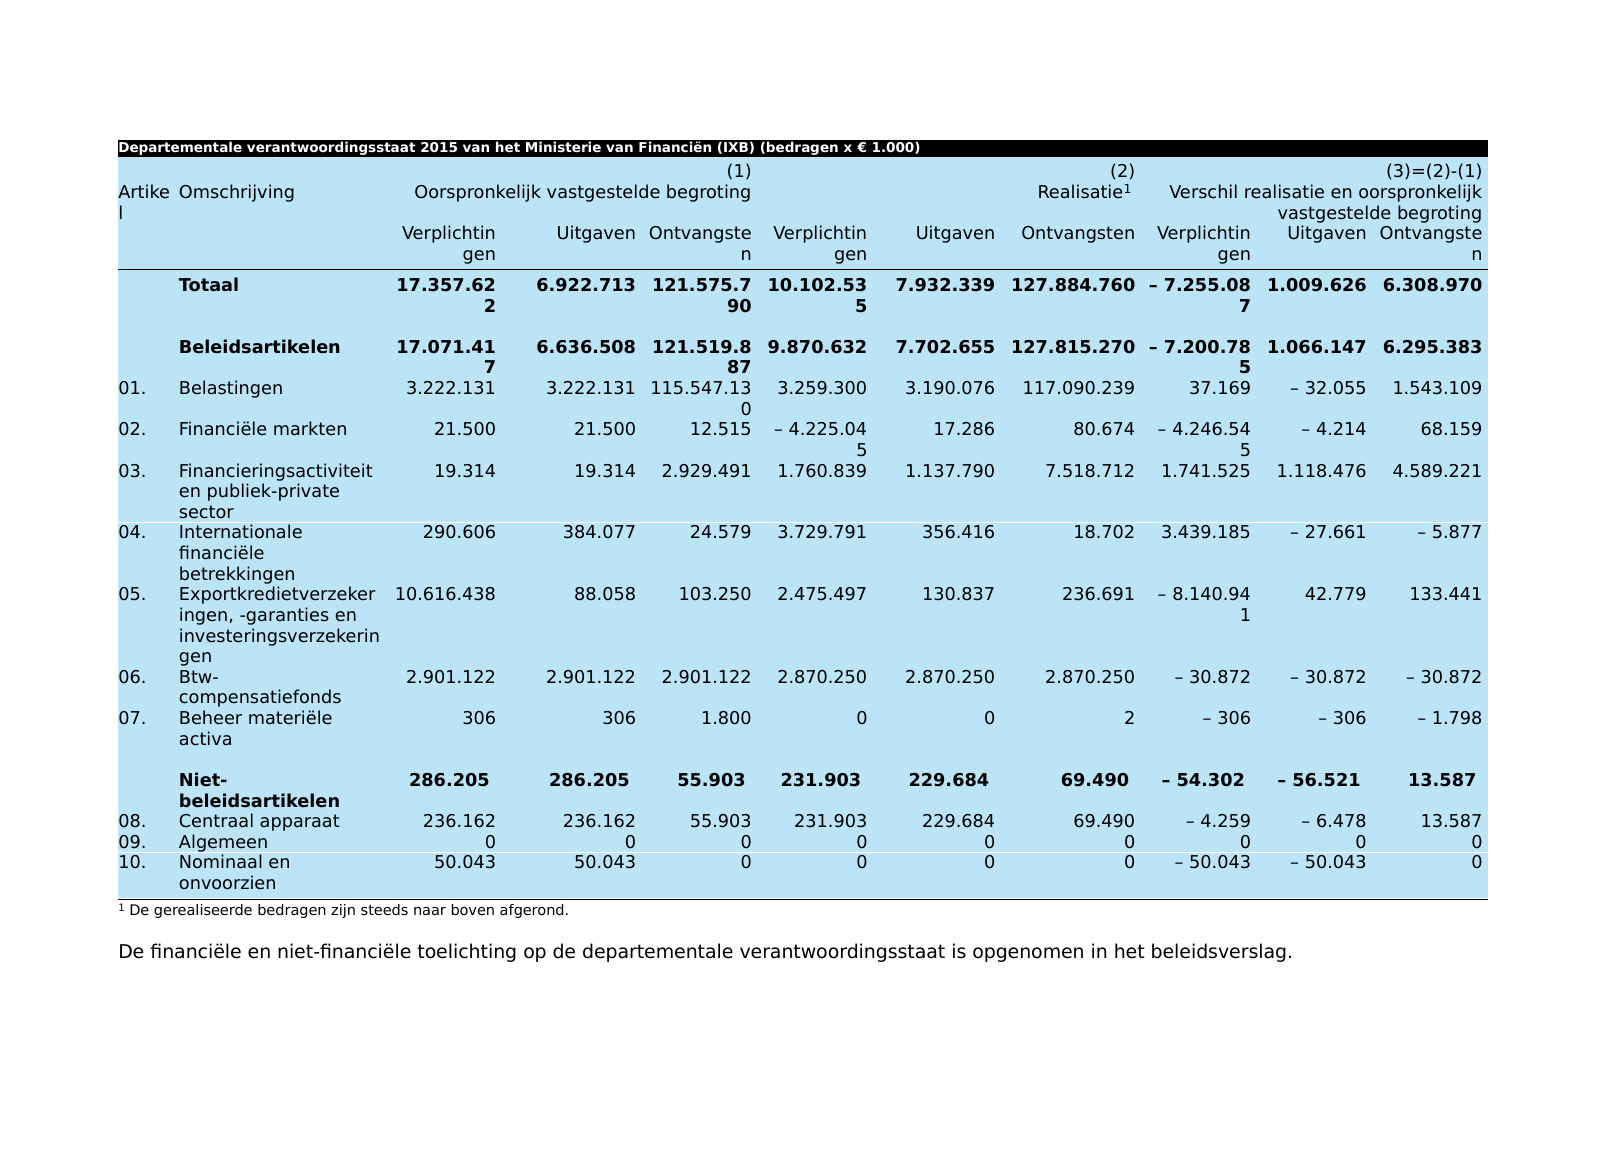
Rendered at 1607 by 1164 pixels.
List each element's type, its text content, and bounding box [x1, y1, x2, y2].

table_cell (1) [386, 157, 757, 182]
table_cell 127.884.760 [1001, 270, 1141, 316]
table_cell Ontvangsten [642, 223, 757, 269]
table_cell – 4.246.545 [1141, 419, 1257, 461]
table_cell – 56.521 [1257, 770, 1372, 811]
table_cell – 4.214 [1257, 419, 1372, 461]
table_cell – 50.043 [1141, 853, 1257, 898]
table_cell – 30.872 [1372, 667, 1488, 708]
table_cell 9.870.632 [758, 337, 873, 378]
table_cell Realisatie1 [758, 182, 1141, 223]
table_cell – 306 [1257, 708, 1372, 749]
table_cell Verplichtingen [1141, 223, 1257, 269]
table_cell 21.500 [502, 419, 642, 461]
table_cell – 7.255.087 [1141, 270, 1257, 316]
table_cell [1001, 316, 1141, 337]
table_cell [173, 223, 386, 269]
table_cell 68.159 [1372, 419, 1488, 461]
table_cell 19.314 [502, 461, 642, 522]
table_cell Niet-beleidsartikelen [173, 770, 386, 811]
table_cell Totaal [173, 270, 386, 316]
table_cell 4.589.221 [1372, 461, 1488, 522]
table_cell 0 [1001, 853, 1141, 898]
table_cell 07. [118, 708, 173, 749]
table_cell 127.815.270 [1001, 337, 1141, 378]
table_cell 7.518.712 [1001, 461, 1141, 522]
table_cell [118, 749, 173, 770]
table_cell Uitgaven [502, 223, 642, 269]
table_cell [873, 316, 1001, 337]
table_cell Nominaal en onvoorzien [173, 853, 386, 898]
table_cell 306 [502, 708, 642, 749]
table_cell 121.519.887 [642, 337, 757, 378]
table_cell [758, 749, 873, 770]
table_cell 229.684 [873, 770, 1001, 811]
table_cell [118, 223, 173, 269]
table_cell 6.308.970 [1372, 270, 1488, 316]
table_cell 130.837 [873, 584, 1001, 667]
table_cell 6.922.713 [502, 270, 642, 316]
table_cell 3.222.131 [502, 378, 642, 419]
table_cell 0 [642, 853, 757, 898]
table_cell 103.250 [642, 584, 757, 667]
table_cell [1372, 316, 1488, 337]
table_cell 3.222.131 [386, 378, 502, 419]
table_cell [758, 316, 873, 337]
table_cell Financieringsactiviteiten publiek-private sector [173, 461, 386, 522]
table_cell [1257, 316, 1372, 337]
table_cell 0 [386, 832, 502, 852]
table_cell 10. [118, 853, 173, 898]
table_cell Ontvangsten [1372, 223, 1488, 269]
table_cell – 1.798 [1372, 708, 1488, 749]
table_cell [118, 316, 173, 337]
table_cell 04. [118, 523, 173, 584]
table_cell 0 [1372, 832, 1488, 852]
table_cell 1.009.626 [1257, 270, 1372, 316]
table_cell [1257, 749, 1372, 770]
table_cell 1.543.109 [1372, 378, 1488, 419]
table_cell 0 [1001, 832, 1141, 852]
table_cell [502, 749, 642, 770]
table_cell – 5.877 [1372, 523, 1488, 584]
table_cell 7.702.655 [873, 337, 1001, 378]
table_cell 0 [758, 708, 873, 749]
table_cell Uitgaven [1257, 223, 1372, 269]
table_cell 2.475.497 [758, 584, 873, 667]
table_cell [173, 749, 386, 770]
table_cell 1 De gerealiseerde bedragen zijn steeds naar boven afgerond. [118, 900, 1488, 919]
table_cell – 30.872 [1141, 667, 1257, 708]
table_cell 133.441 [1372, 584, 1488, 667]
table_cell [118, 157, 173, 182]
table_cell Omschrijving [173, 182, 386, 223]
table_cell 2.870.250 [873, 667, 1001, 708]
table_cell 115.547.130 [642, 378, 757, 419]
table_cell 236.162 [386, 811, 502, 832]
text De financiële en niet-financiële toelichting op de departementale verantwoordingsstaat is opgenomen in het beleidsverslag. [118, 941, 1488, 963]
table_cell 3.729.791 [758, 523, 873, 584]
table_cell Belastingen [173, 378, 386, 419]
table_cell 0 [758, 853, 873, 898]
table_cell 1.760.839 [758, 461, 873, 522]
table_cell 117.090.239 [1001, 378, 1141, 419]
table_cell Beleidsartikelen [173, 337, 386, 378]
table_cell 236.691 [1001, 584, 1141, 667]
table_cell – 50.043 [1257, 853, 1372, 898]
table_cell 88.058 [502, 584, 642, 667]
table_cell [386, 316, 502, 337]
table_cell Financiële markten [173, 419, 386, 461]
table_cell [1141, 749, 1257, 770]
table_cell 21.500 [386, 419, 502, 461]
table_cell 80.674 [1001, 419, 1141, 461]
table_cell Oorspronkelijk vastgestelde begroting [386, 182, 757, 223]
table_cell 69.490 [1001, 811, 1141, 832]
table_cell [173, 316, 386, 337]
table_cell 37.169 [1141, 378, 1257, 419]
table_cell 10.616.438 [386, 584, 502, 667]
table_cell 1.137.790 [873, 461, 1001, 522]
table_cell 19.314 [386, 461, 502, 522]
table_cell – 27.661 [1257, 523, 1372, 584]
table_cell 0 [873, 708, 1001, 749]
table_cell 0 [642, 832, 757, 852]
table_cell 7.932.339 [873, 270, 1001, 316]
table_cell 231.903 [758, 770, 873, 811]
table_cell 2.901.122 [502, 667, 642, 708]
table_cell 17.286 [873, 419, 1001, 461]
table_cell 1.800 [642, 708, 757, 749]
table_cell Exportkredietverzekeringen, -garanties en investeringsverzekeringen [173, 584, 386, 667]
table_cell – 32.055 [1257, 378, 1372, 419]
table_cell 6.295.383 [1372, 337, 1488, 378]
table_cell 17.357.622 [386, 270, 502, 316]
table_cell 1.118.476 [1257, 461, 1372, 522]
table_cell Centraal apparaat [173, 811, 386, 832]
table_cell Algemeen [173, 832, 386, 852]
table_cell [1001, 749, 1141, 770]
table_cell 2.870.250 [1001, 667, 1141, 708]
table_cell 12.515 [642, 419, 757, 461]
table_cell 290.606 [386, 523, 502, 584]
table_cell 3.439.185 [1141, 523, 1257, 584]
table_cell 1.741.525 [1141, 461, 1257, 522]
table_cell – 54.302 [1141, 770, 1257, 811]
table_cell [386, 749, 502, 770]
table_cell Verplichtingen [386, 223, 502, 269]
table_cell – 8.140.941 [1141, 584, 1257, 667]
table_cell 08. [118, 811, 173, 832]
table_cell 55.903 [642, 770, 757, 811]
table_cell 0 [873, 832, 1001, 852]
table_cell 42.779 [1257, 584, 1372, 667]
table_cell Internationale financiële betrekkingen [173, 523, 386, 584]
table_cell [642, 749, 757, 770]
table_cell 2.870.250 [758, 667, 873, 708]
table_cell 3.259.300 [758, 378, 873, 419]
table_cell 24.579 [642, 523, 757, 584]
table_cell 13.587 [1372, 811, 1488, 832]
table_cell 02. [118, 419, 173, 461]
table_cell – 6.478 [1257, 811, 1372, 832]
table_cell 356.416 [873, 523, 1001, 584]
table_cell – 30.872 [1257, 667, 1372, 708]
table_cell 55.903 [642, 811, 757, 832]
table_cell [642, 316, 757, 337]
table_cell 231.903 [758, 811, 873, 832]
table_cell 0 [502, 832, 642, 852]
table_cell – 7.200.785 [1141, 337, 1257, 378]
table_cell Verschil realisatie en oorspronkelijk vastgestelde begroting [1141, 182, 1488, 223]
table_cell 0 [873, 853, 1001, 898]
table_cell [873, 749, 1001, 770]
table_cell 6.636.508 [502, 337, 642, 378]
table_cell – 306 [1141, 708, 1257, 749]
table_cell 286.205 [386, 770, 502, 811]
table_cell 0 [758, 832, 873, 852]
table_cell 03. [118, 461, 173, 522]
table_cell 01. [118, 378, 173, 419]
table_cell 2.929.491 [642, 461, 757, 522]
table_cell 2.901.122 [386, 667, 502, 708]
table_cell Ontvangsten [1001, 223, 1141, 269]
table_cell [502, 316, 642, 337]
table_cell Artikel [118, 182, 173, 223]
table_cell 236.162 [502, 811, 642, 832]
table_cell 2.901.122 [642, 667, 757, 708]
table_cell – 4.225.045 [758, 419, 873, 461]
table_cell 384.077 [502, 523, 642, 584]
table_cell 121.575.790 [642, 270, 757, 316]
table_cell 05. [118, 584, 173, 667]
table_cell 3.190.076 [873, 378, 1001, 419]
table_cell [1372, 749, 1488, 770]
table_cell 1.066.147 [1257, 337, 1372, 378]
table_cell 0 [1372, 853, 1488, 898]
table_cell 229.684 [873, 811, 1001, 832]
table_cell Verplichtingen [758, 223, 873, 269]
table_header Departementale verantwoordingsstaat 2015 van het Ministerie van Financiën (IXB) (bedragen x € 1.000) [118, 140, 1488, 156]
table_cell 69.490 [1001, 770, 1141, 811]
table_cell 10.102.535 [758, 270, 873, 316]
table_cell [173, 157, 386, 182]
table_cell [118, 770, 173, 811]
table_cell 0 [1141, 832, 1257, 852]
table_cell 286.205 [502, 770, 642, 811]
table_cell 13.587 [1372, 770, 1488, 811]
table_cell Beheer materiële activa [173, 708, 386, 749]
table_cell 2 [1001, 708, 1141, 749]
table_cell Btw-compensatiefonds [173, 667, 386, 708]
table_cell 50.043 [386, 853, 502, 898]
table_cell 0 [1257, 832, 1372, 852]
table_cell 18.702 [1001, 523, 1141, 584]
table_cell [118, 337, 173, 378]
table_cell 50.043 [502, 853, 642, 898]
table_cell 09. [118, 832, 173, 852]
table_cell 06. [118, 667, 173, 708]
table_cell (2) [758, 157, 1141, 182]
table_cell (3)=(2)-(1) [1141, 157, 1488, 182]
table_cell [1141, 316, 1257, 337]
table_cell 17.071.417 [386, 337, 502, 378]
table_cell Uitgaven [873, 223, 1001, 269]
table_cell 306 [386, 708, 502, 749]
table_cell [118, 270, 173, 316]
table_cell – 4.259 [1141, 811, 1257, 832]
